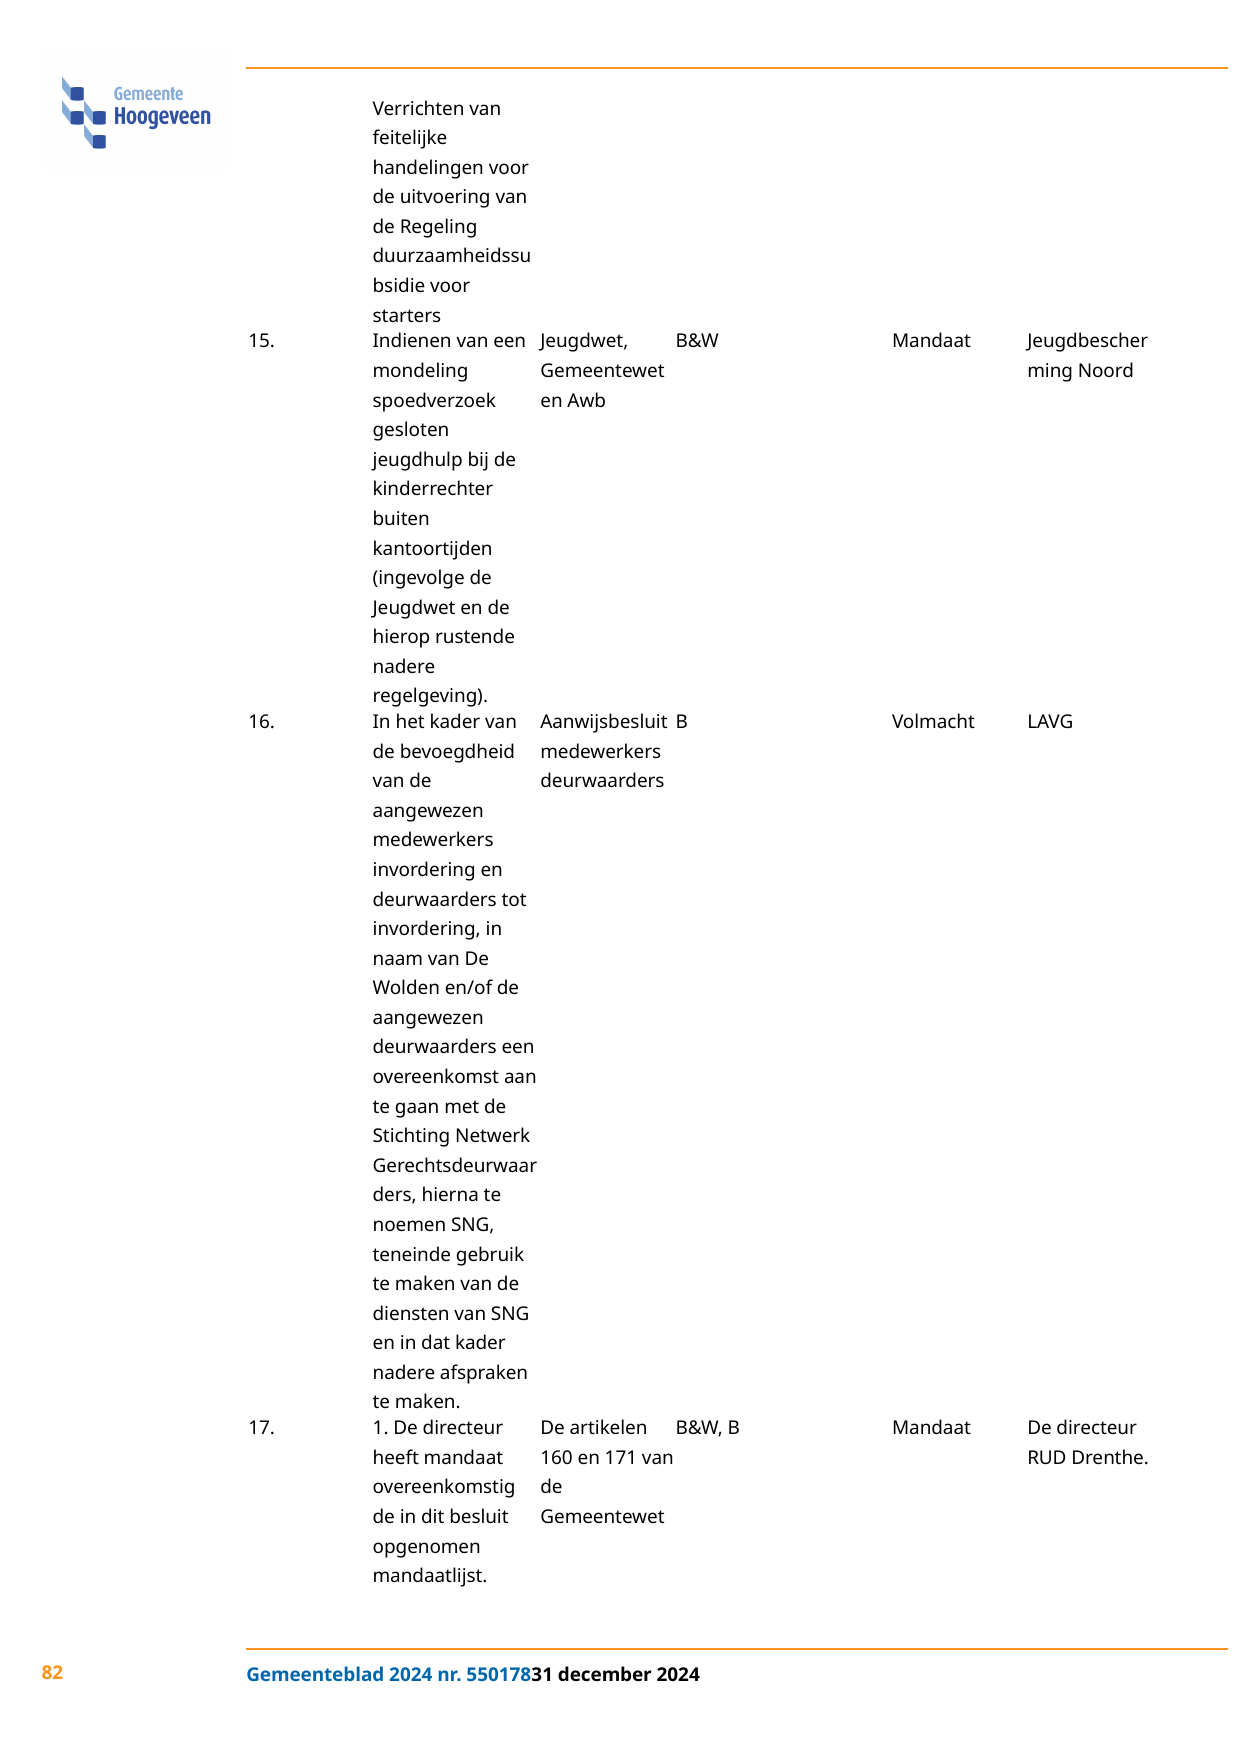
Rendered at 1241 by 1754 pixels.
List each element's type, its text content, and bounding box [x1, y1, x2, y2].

table_cell B&W [675, 328, 892, 708]
table_cell Aanwijsbesluit medewerkers deurwaarders [540, 708, 675, 1414]
table_cell 16. [248, 708, 372, 1414]
picture [41, 47, 231, 172]
table_cell Mandaat [892, 328, 1027, 708]
table_cell LAVG [1027, 708, 1152, 1414]
table_cell De artikelen 160 en 171 van de Gemeentewet [540, 1415, 675, 1588]
table_cell B [675, 708, 892, 1414]
table_cell De directeur RUD Drenthe. [1027, 1415, 1152, 1588]
table_cell In het kader van de bevoegdheid van de aangewezen medewerkers invordering en deurwaarders tot invordering, in naam van De Wolden en/of de aangewezen deurwaarders een overeenkomst aan te gaan met de Stichting Netwerk Gerechtsdeurwaarders, hierna te noemen SNG, teneinde gebruik te maken van de diensten van SNG en in dat kader nadere afspraken te maken. [373, 708, 540, 1414]
table_cell [892, 95, 1027, 328]
table_cell 17. [248, 1415, 372, 1588]
table_cell B&W, B [675, 1415, 892, 1588]
table_cell Verrichten van feitelijke handelingen voor de uitvoering van de Regeling duurzaamheidssubsidie voor starters [373, 95, 540, 328]
table_cell [248, 95, 372, 328]
table_cell Jeugdbescherming Noord [1027, 328, 1152, 708]
table_cell [675, 95, 892, 328]
table_cell 1. De directeur heeft mandaat overeenkomstig de in dit besluit opgenomen mandaatlijst. [373, 1415, 540, 1588]
table_cell Indienen van een mondeling spoedverzoek gesloten jeugdhulp bij de kinderrechter buiten kantoortijden (ingevolge de Jeugdwet en de hierop rustende nadere regelgeving). [373, 328, 540, 708]
table_cell Mandaat [892, 1415, 1027, 1588]
table_cell 15. [248, 328, 372, 708]
table_cell [540, 95, 675, 328]
table_cell Volmacht [892, 708, 1027, 1414]
table_cell [1027, 95, 1152, 328]
table_cell Jeugdwet, Gemeentewet en Awb [540, 328, 675, 708]
